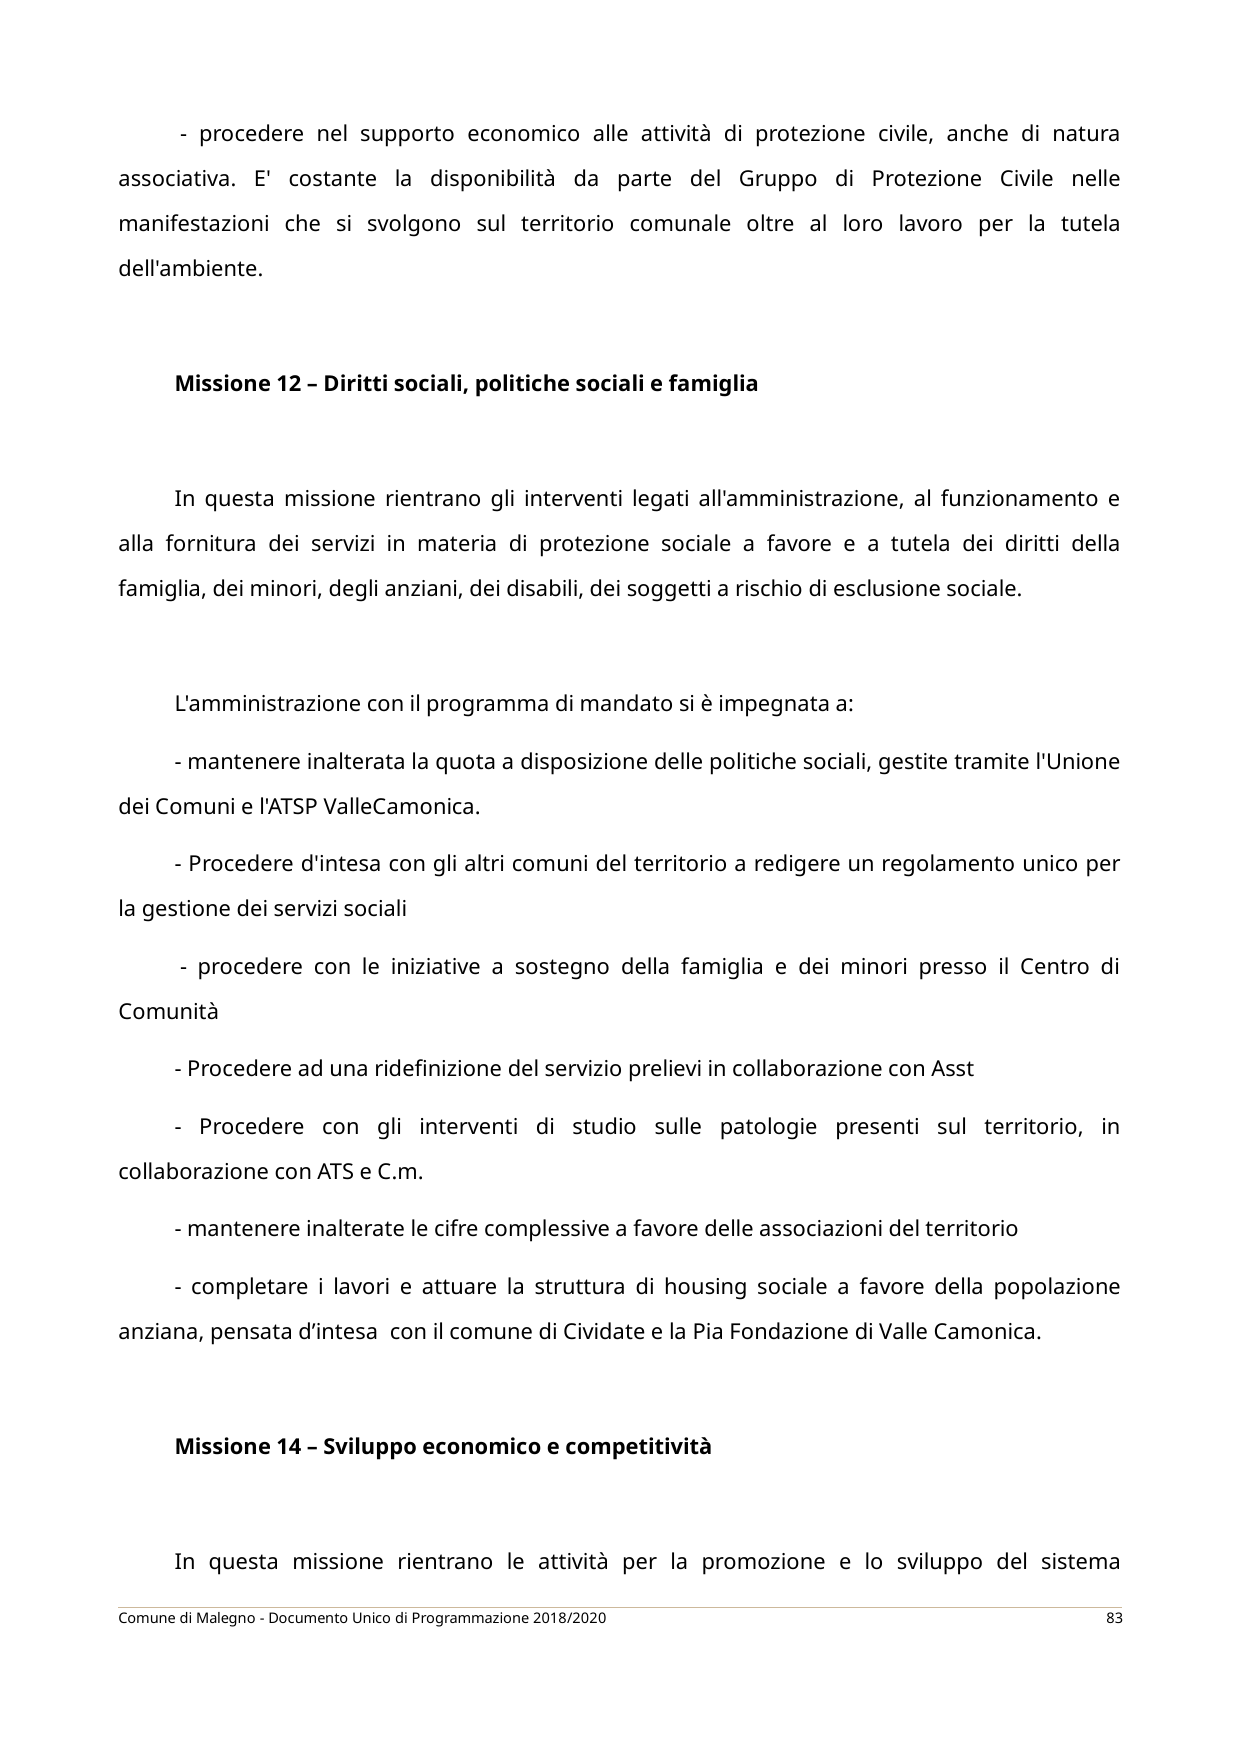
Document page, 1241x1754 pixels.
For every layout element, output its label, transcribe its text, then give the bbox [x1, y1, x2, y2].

text Missione 12 – Diritti sociali, politiche sociali e famiglia [118, 368, 1122, 398]
text - Procedere con gli interventi di studio sulle patologie presenti sul territorio, in collaborazione con ATS e C.m. [118, 1111, 1122, 1186]
text - completare i lavori e attuare la struttura di housing sociale a favore della popolazione anziana, pensata d’intesa con il comune di Cividate e la Pia Fondazione di Valle Camonica. [118, 1271, 1122, 1346]
text - Procedere ad una ridefinizione del servizio prelievi in collaborazione con Asst [118, 1053, 1122, 1083]
text - mantenere inalterate le cifre complessive a favore delle associazioni del territorio [118, 1213, 1122, 1243]
text In questa missione rientrano le attività per la promozione e lo sviluppo del sistema [118, 1546, 1122, 1576]
text - mantenere inalterata la quota a disposizione delle politiche sociali, gestite tramite l'Unione dei Comuni e l'ATSP ValleCamonica. [118, 746, 1122, 821]
text L'amministrazione con il programma di mandato si è impegnata a: [118, 688, 1122, 718]
text Missione 14 – Sviluppo economico e competitività [118, 1431, 1122, 1461]
text - procedere con le iniziative a sostegno della famiglia e dei minori presso il Centro di Comunità [118, 951, 1122, 1026]
text - Procedere d'intesa con gli altri comuni del territorio a redigere un regolamento unico per la gestione dei servizi sociali [118, 848, 1122, 923]
text In questa missione rientrano gli interventi legati all'amministrazione, al funzionamento e alla fornitura dei servizi in materia di protezione sociale a favore e a tutela dei diritti della famiglia, dei minori, degli anziani, dei disabili, dei soggetti a rischio di esclusione sociale. [118, 483, 1122, 603]
text - procedere nel supporto economico alle attività di protezione civile, anche di natura associativa. E' costante la disponibilità da parte del Gruppo di Protezione Civile nelle manifestazioni che si svolgono sul territorio comunale oltre al loro lavoro per la tutela dell'ambiente. [118, 118, 1122, 283]
